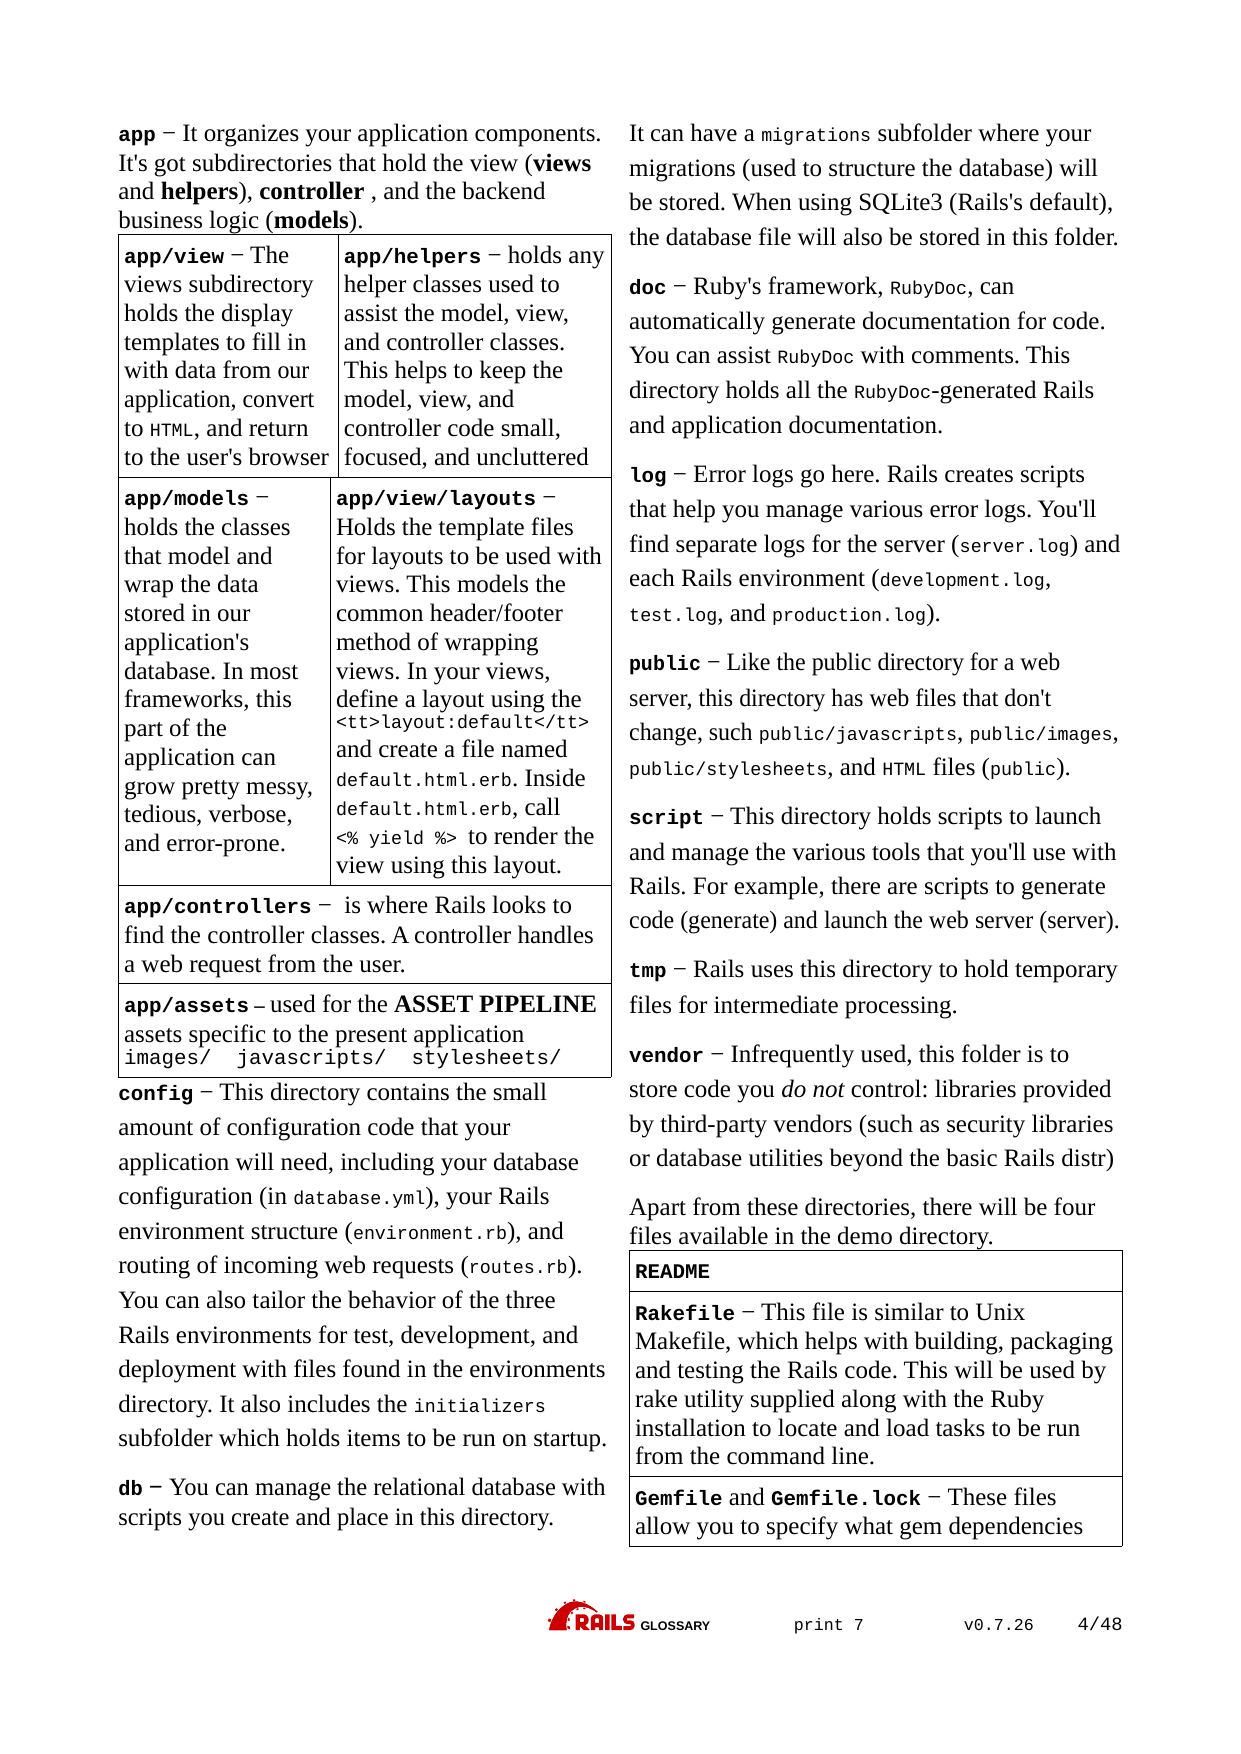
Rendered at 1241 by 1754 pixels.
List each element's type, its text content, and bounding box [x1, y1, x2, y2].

table_cell Gemfile and Gemfile.lock − These files allow you to specify what gem dependencies [630, 1477, 1122, 1546]
table_cell app/assets – used for the ASSET PIPELINE assets specific to the present application images/ javascripts/ stylesheets/ [119, 984, 611, 1077]
text vendor − Infrequently used, this folder is to store code you do not control: libraries provided by third-party vendors (such as security libraries or database utilities beyond the basic Rails distr) [629, 1039, 1122, 1172]
table_cell app/models − holds the classes that model and wrap the data stored in our application's database. In most frameworks, this part of the application can grow pretty messy, tedious, verbose, and error-prone. [119, 478, 330, 884]
table_cell Rakefile − This file is similar to Unix Makefile, which helps with building, packaging and testing the Rails code. This will be used by rake utility supplied along with the Ruby installation to locate and load tasks to be run from the command line. [630, 1292, 1122, 1476]
table_header app/view − The views subdirectory holds the display templates to fill in with data from our application, convert to HTML, and return to the user's browser [119, 235, 338, 477]
text public − Like the public directory for a web server, this directory has web files that don't change, such public/javascripts, public/images, public/stylesheets, and HTML files (public). [629, 647, 1122, 781]
table_header app/helpers − holds any helper classes used to assist the model, view, and controller classes. This helps to keep the model, view, and controller code small, focused, and uncluttered [339, 235, 611, 477]
text It can have a migrations subfolder where your migrations (used to structure the database) will be stored. When using SQLite3 (Rails's default), the database file will also be stored in this folder. [629, 118, 1122, 251]
text script − This directory holds scripts to launch and manage the various tools that you'll use with Rails. For example, there are scripts to generate code (generate) and launch the web server (server). [629, 801, 1122, 934]
text app − It organizes your application components. It's got subdirectories that hold the view (views and helpers), controller , and the backend business logic (models). [118, 118, 611, 234]
text doc − Ruby's framework, RubyDoc, can automatically generate documentation for code. You can assist RubyDoc with comments. This directory holds all the RubyDoc-generated Rails and application documentation. [629, 271, 1122, 439]
text db − You can manage the relational database with scripts you create and place in this directory. [118, 1472, 611, 1531]
table_cell app/controllers − is where Rails looks to find the controller classes. A controller handles a web request from the user. [119, 886, 611, 983]
text Apart from these directories, there will be four files available in the demo directory. [629, 1192, 1122, 1250]
table_cell app/view/layouts − Holds the template files for layouts to be used with views. This models the common header/footer method of wrapping views. In your views, define a layout using the <tt>layout:default</tt> and create a file named default.html.erb. Inside default.html.erb, call <% yield %> to render the view using this layout. [331, 478, 611, 884]
table_header README [630, 1251, 1122, 1291]
text tmp − Rails uses this directory to hold temporary files for intermediate processing. [629, 954, 1122, 1019]
text config − This directory contains the small amount of configuration code that your application will need, including your database configuration (in database.yml), your Rails environment structure (environment.rb), and routing of incoming web requests (routes.rb). You can also tailor the behavior of the three Rails environments for test, development, and deployment with files found in the environments directory. It also includes the initializers subfolder which holds items to be run on startup. [118, 1078, 611, 1452]
text log − Error logs go here. Rails creates scripts that help you manage various error logs. You'll find separate logs for the server (server.log) and each Rails environment (development.log, test.log, and production.log). [629, 459, 1122, 627]
